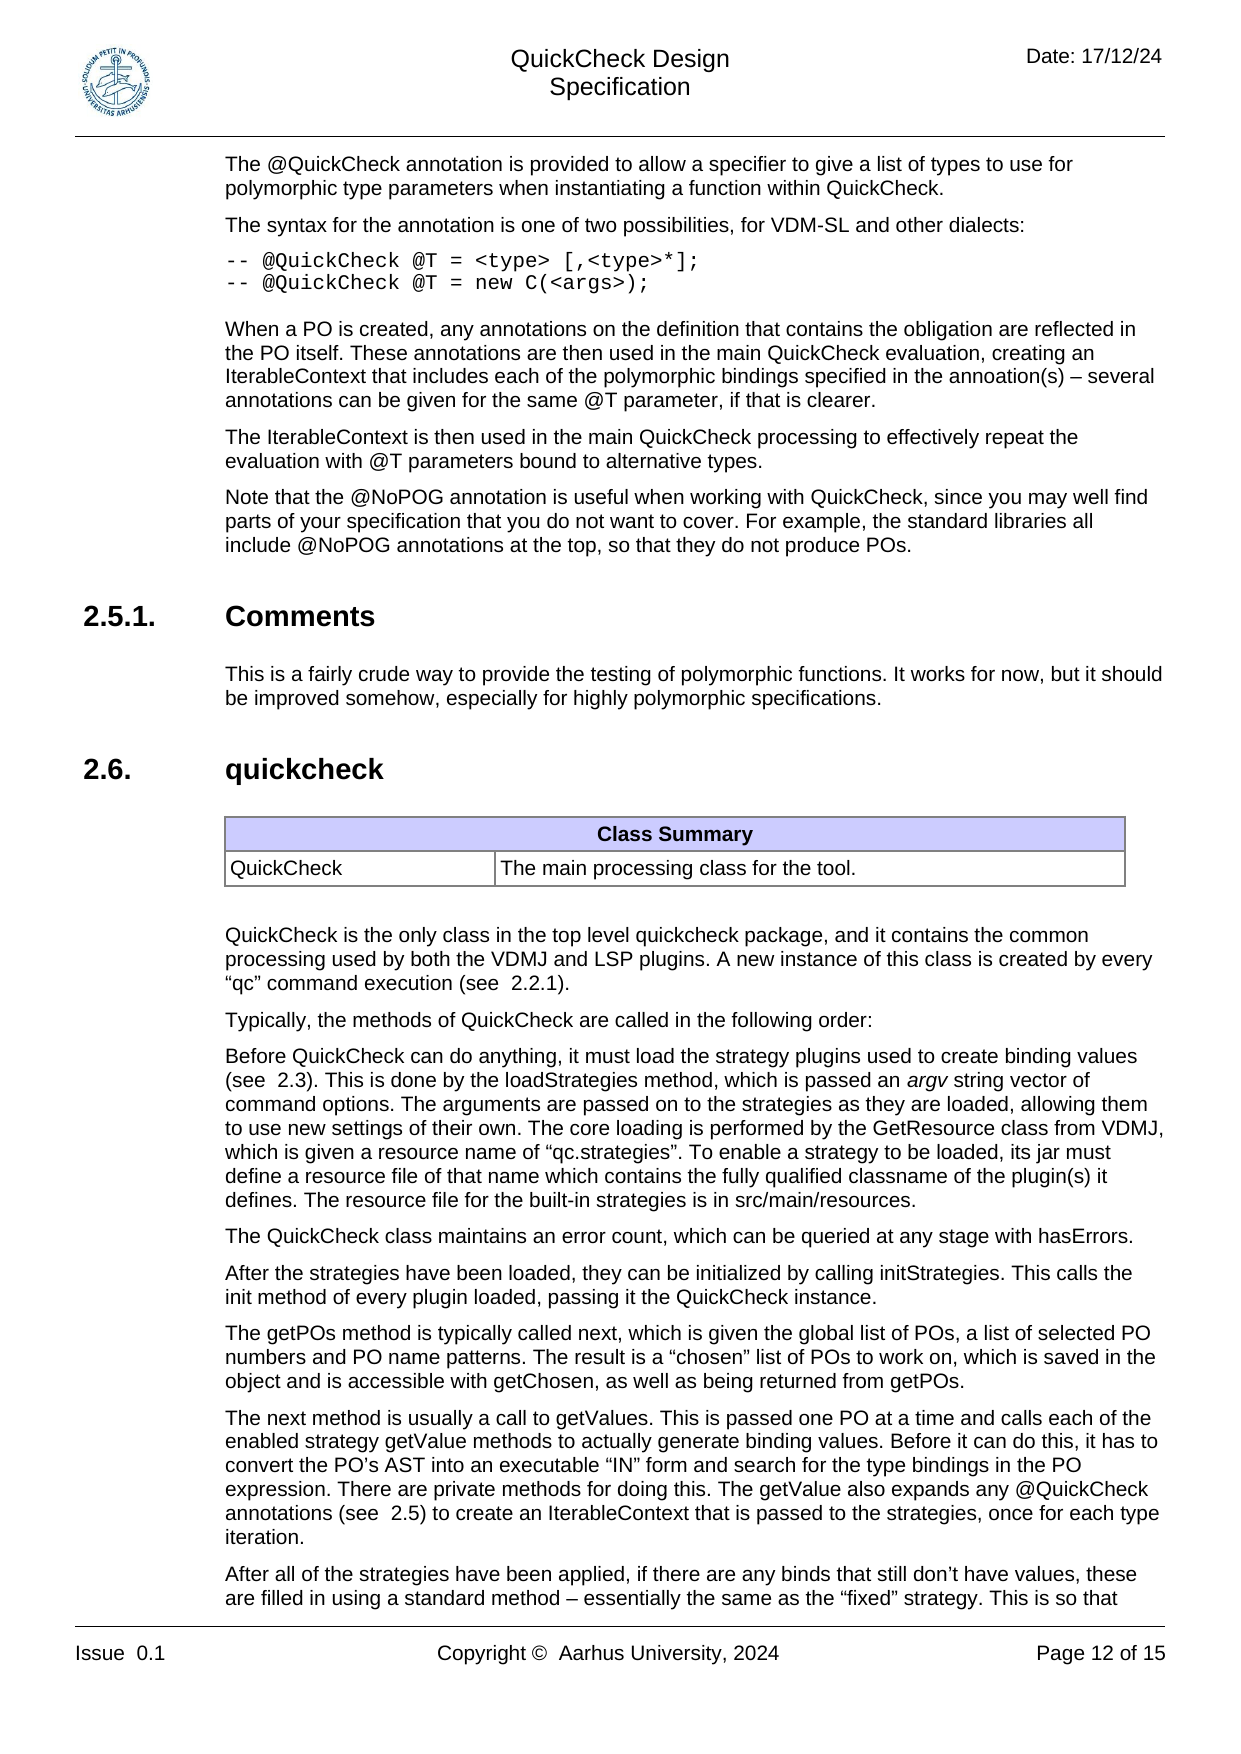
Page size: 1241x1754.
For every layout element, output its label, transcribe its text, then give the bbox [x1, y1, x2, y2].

text Typically, the methods of QuickCheck are called in the following order: [225, 1008, 1165, 1032]
table_header Class Summary [226, 818, 1124, 850]
text After the strategies have been loaded, they can be initialized by calling initStrategies. This calls the init method of every plugin loaded, passing it the QuickCheck instance. [225, 1261, 1165, 1309]
text The QuickCheck class maintains an error count, which can be queried at any stage with hasErrors. [225, 1224, 1165, 1248]
text The @QuickCheck annotation is provided to allow a specifier to give a list of types to use for polymorphic type parameters when instantiating a function within QuickCheck. [225, 152, 1165, 200]
text When a PO is created, any annotations on the definition that contains the obligation are reflected in the PO itself. These annotations are then used in the main QuickCheck evaluation, creating an IterableContext that includes each of the polymorphic bindings specified in the annoation(s) – several annotations can be given for the same @T parameter, if that is clearer. [225, 317, 1165, 413]
text Before QuickCheck can do anything, it must load the strategy plugins used to create binding values (see 2.3). This is done by the loadStrategies method, which is passed an argv string vector of command options. The arguments are passed on to the strategies as they are loaded, allowing them to use new settings of their own. The core loading is performed by the GetResource class from VDMJ, which is given a resource name of “qc.strategies”. To enable a strategy to be loaded, its jar must define a resource file of that name which contains the fully qualified classname of the plugin(s) it defines. The resource file for the built-in strategies is in src/main/resources. [225, 1044, 1165, 1212]
text Note that the @NoPOG annotation is useful when working with QuickCheck, since you may well find parts of your specification that you do not want to cover. For example, the standard libraries all include @NoPOG annotations at the top, so that they do not produce POs. [225, 486, 1165, 557]
table_cell QuickCheck [226, 852, 494, 885]
text The IterableContext is then used in the main QuickCheck processing to effectively repeat the evaluation with @T parameters bound to alternative types. [225, 425, 1165, 473]
text This is a fairly crude way to provide the testing of polymorphic functions. It works for now, but it should be improved somehow, especially for highly polymorphic specifications. [225, 662, 1165, 710]
table_cell The main processing class for the tool. [496, 852, 1124, 885]
text The getPOs method is typically called next, which is given the global list of POs, a list of selected PO numbers and PO name patterns. The result is a “chosen” list of POs to work on, which is saved in the object and is accessible with getChosen, as well as being returned from getPOs. [225, 1321, 1165, 1393]
subtitle quickcheck [75, 753, 1165, 786]
text -- @QuickCheck @T = new C(<args>); [225, 272, 1165, 294]
subtitle Comments [75, 600, 1165, 632]
text -- @QuickCheck @T = <type> [,<type>*]; [225, 249, 1165, 272]
text The syntax for the annotation is one of two possibilities, for VDM-SL and other dialects: [225, 213, 1165, 237]
picture [78, 44, 153, 120]
text QuickCheck is the only class in the top level quickcheck package, and it contains the common processing used by both the VDMJ and LSP plugins. A new instance of this class is created by every “qc” command execution (see 2.2.1). [225, 923, 1165, 995]
text The next method is usually a call to getValues. This is passed one PO at a time and calls each of the enabled strategy getValue methods to actually generate binding values. Before it can do this, it has to convert the PO’s AST into an executable “IN” form and search for the type bindings in the PO expression. There are private methods for doing this. The getValue also expands any @QuickCheck annotations (see 2.5) to create an IterableContext that is passed to the strategies, once for each type iteration. [225, 1406, 1165, 1549]
text After all of the strategies have been applied, if there are any binds that still don’t have values, these are filled in using a standard method – essentially the same as the “fixed” strategy. This is so that [225, 1562, 1165, 1610]
